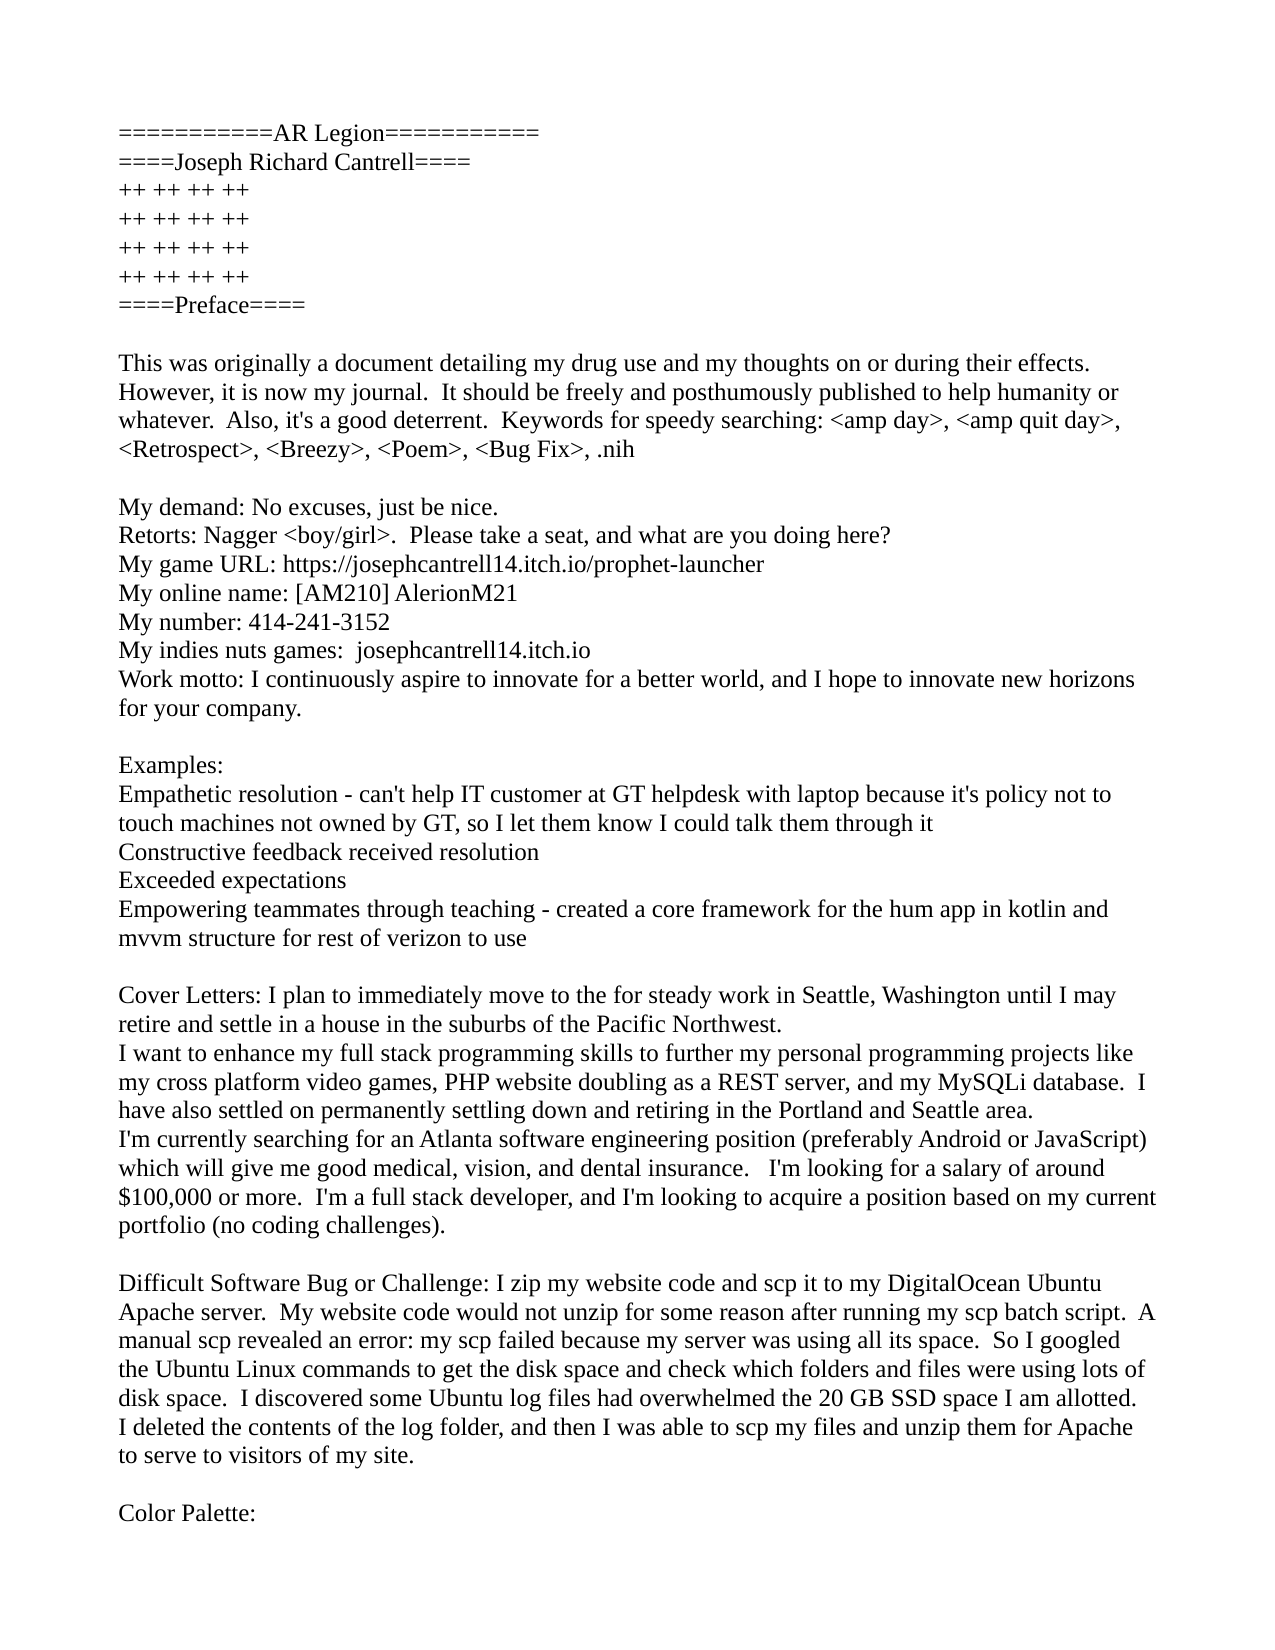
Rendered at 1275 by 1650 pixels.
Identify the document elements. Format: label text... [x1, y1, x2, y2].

text Color Palette: [118, 1498, 1157, 1527]
text Work motto: I continuously aspire to innovate for a better world, and I hope to innovate new horizons for your company. [118, 664, 1157, 722]
text My indies nuts games: josephcantrell14.itch.io [118, 636, 1157, 664]
text Empowering teammates through teaching - created a core framework for the hum app in kotlin and mvvm structure for rest of verizon to use [118, 894, 1157, 952]
text My number: 414-241-3152 [118, 607, 1157, 636]
text I'm currently searching for an Atlanta software engineering position (preferably Android or JavaScript) which will give me good medical, vision, and dental insurance. I'm looking for a salary of around $100,000 or more. I'm a full stack developer, and I'm looking to acquire a position based on my current portfolio (no coding challenges). [118, 1124, 1157, 1239]
text My game URL: https://josephcantrell14.itch.io/prophet-launcher [118, 549, 1157, 578]
text My online name: [AM210] AlerionM21 [118, 578, 1157, 607]
text ===========AR Legion=========== [118, 118, 1157, 147]
text ++ ++ ++ ++ [118, 176, 1157, 204]
text ====Joseph Richard Cantrell==== [118, 147, 1157, 176]
text I want to enhance my full stack programming skills to further my personal programming projects like my cross platform video games, PHP website doubling as a REST server, and my MySQLi database. I have also settled on permanently settling down and retiring in the Portland and Seattle area. [118, 1038, 1157, 1124]
text Empathetic resolution - can't help IT customer at GT helpdesk with laptop because it's policy not to touch machines not owned by GT, so I let them know I could talk them through it [118, 779, 1157, 837]
text Exceeded expectations [118, 866, 1157, 894]
text ++ ++ ++ ++ [118, 233, 1157, 262]
text Cover Letters: I plan to immediately move to the for steady work in Seattle, Washington until I may retire and settle in a house in the suburbs of the Pacific Northwest. [118, 981, 1157, 1038]
text ====Preface==== [118, 291, 1157, 319]
text ++ ++ ++ ++ [118, 262, 1157, 291]
text Difficult Software Bug or Challenge: I zip my website code and scp it to my DigitalOcean Ubuntu Apache server. My website code would not unzip for some reason after running my scp batch script. A manual scp revealed an error: my scp failed because my server was using all its space. So I googled the Ubuntu Linux commands to get the disk space and check which folders and files were using lots of disk space. I discovered some Ubuntu log files had overwhelmed the 20 GB SSD space I am allotted. I deleted the contents of the log folder, and then I was able to scp my files and unzip them for Apache to serve to visitors of my site. [118, 1268, 1157, 1469]
text Constructive feedback received resolution [118, 837, 1157, 866]
text This was originally a document detailing my drug use and my thoughts on or during their effects. However, it is now my journal. It should be freely and posthumously published to help humanity or whatever. Also, it's a good deterrent. Keywords for speedy searching: <amp day>, <amp quit day>, <Retrospect>, <Breezy>, <Poem>, <Bug Fix>, .nih [118, 348, 1157, 463]
text Examples: [118, 751, 1157, 779]
text My demand: No excuses, just be nice. [118, 492, 1157, 521]
text Retorts: Nagger <boy/girl>. Please take a seat, and what are you doing here? [118, 521, 1157, 549]
text ++ ++ ++ ++ [118, 204, 1157, 233]
